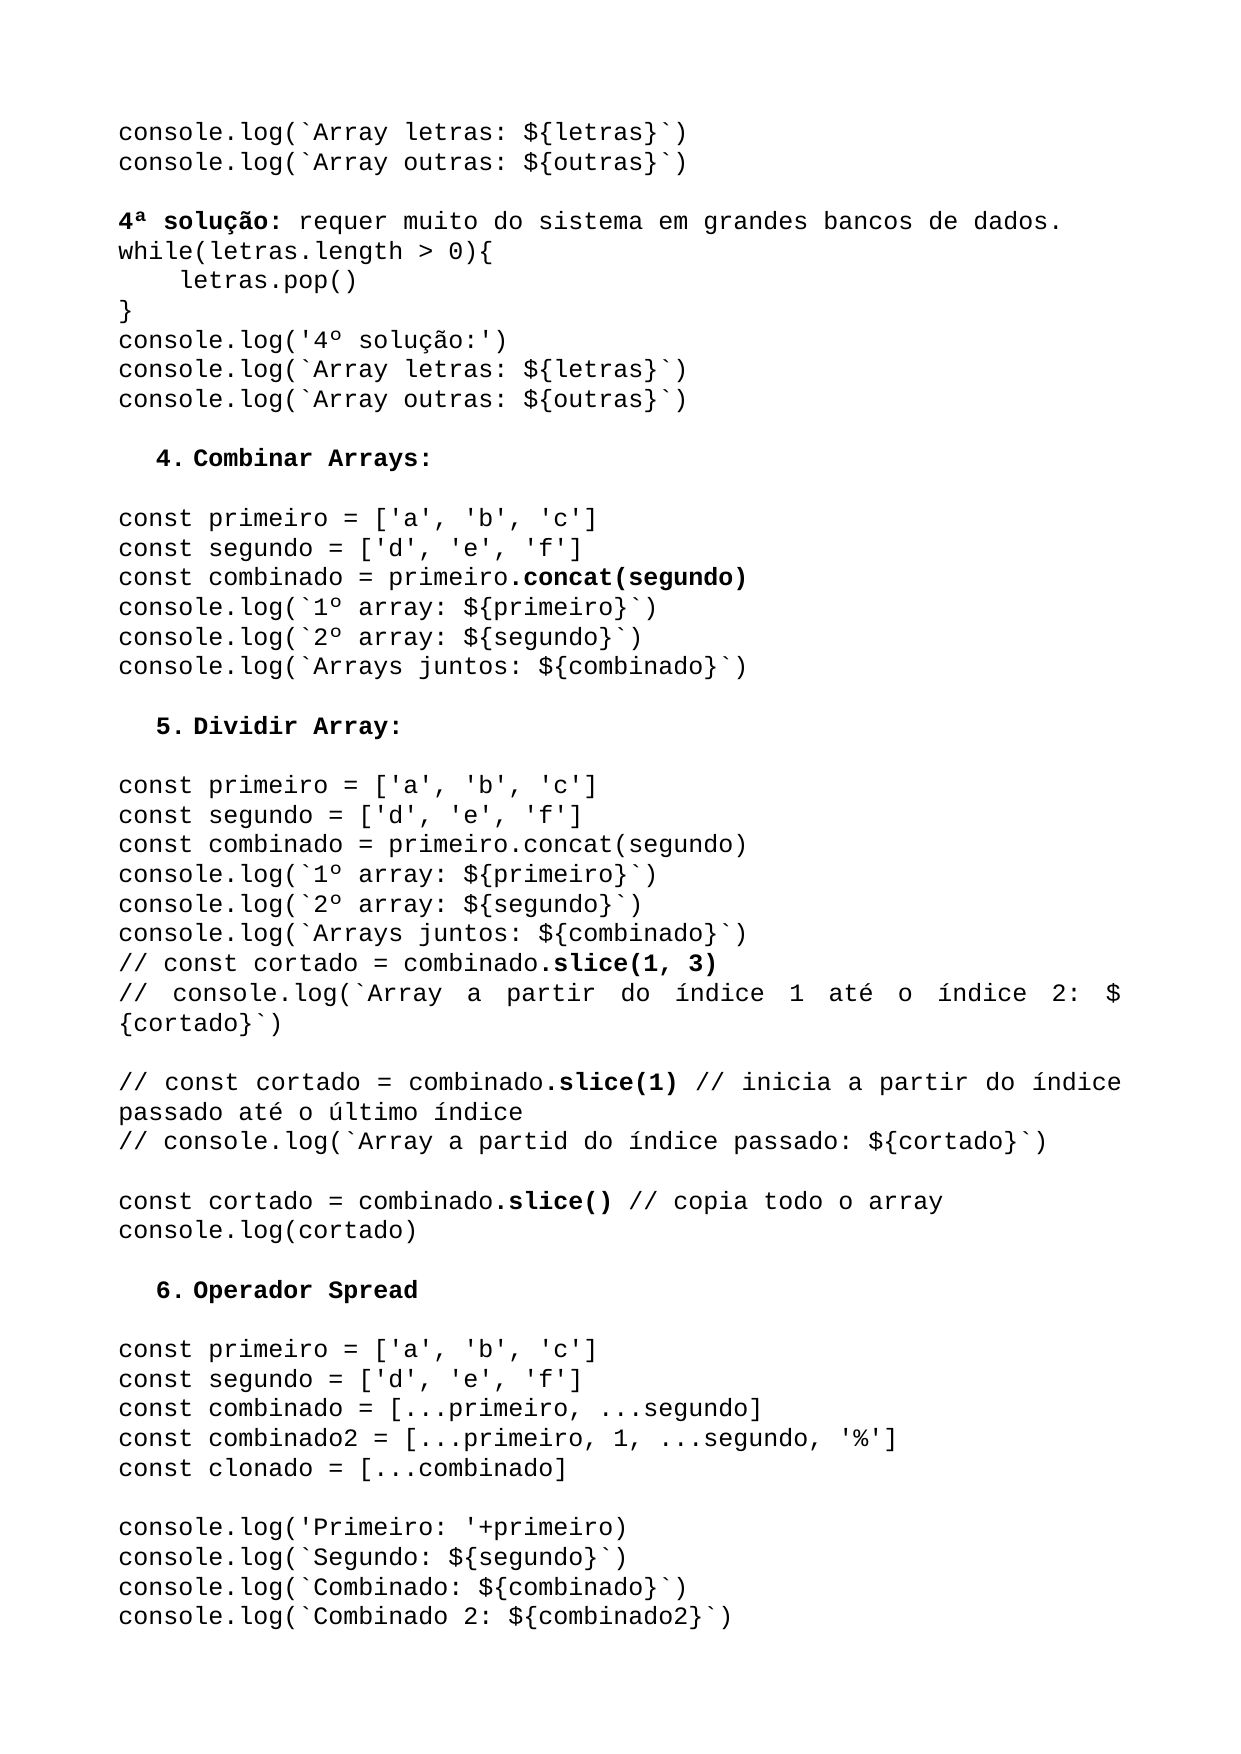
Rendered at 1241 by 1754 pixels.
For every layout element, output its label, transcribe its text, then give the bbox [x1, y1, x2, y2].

text console.log(`1º array: ${primeiro}`) [118, 593, 1122, 623]
text console.log(`1º array: ${primeiro}`) [118, 860, 1122, 890]
text console.log(`Combinado 2: ${combinado2}`) [118, 1602, 1122, 1632]
text } [118, 296, 1122, 326]
text const segundo = ['d', 'e', 'f'] [118, 801, 1122, 831]
text console.log(`Arrays juntos: ${combinado}`) [118, 652, 1122, 682]
list Combinar Arrays: [156, 445, 1122, 474]
list Operador Spread [156, 1276, 1122, 1306]
text // const cortado = combinado.slice(1, 3) [118, 949, 1122, 979]
text letras.pop() [118, 267, 1122, 296]
text const segundo = ['d', 'e', 'f'] [118, 534, 1122, 563]
text // console.log(`Array a partid do índice passado: ${cortado}`) [118, 1127, 1122, 1157]
text // const cortado = combinado.slice(1) // inicia a partir do índice passado até o último índice [118, 1068, 1122, 1127]
text const combinado2 = [...primeiro, 1, ...segundo, '%'] [118, 1424, 1122, 1454]
list Dividir Array: [156, 712, 1122, 742]
text console.log(cortado) [118, 1217, 1122, 1246]
text console.log(`Combinado: ${combinado}`) [118, 1573, 1122, 1602]
text console.log('Primeiro: '+primeiro) [118, 1513, 1122, 1543]
text const combinado = primeiro.concat(segundo) [118, 831, 1122, 860]
text while(letras.length > 0){ [118, 237, 1122, 267]
text console.log(`Array letras: ${letras}`) [118, 118, 1122, 148]
text const primeiro = ['a', 'b', 'c'] [118, 1335, 1122, 1365]
text const combinado = [...primeiro, ...segundo] [118, 1395, 1122, 1424]
text const cortado = combinado.slice() // copia todo o array [118, 1187, 1122, 1217]
text const segundo = ['d', 'e', 'f'] [118, 1365, 1122, 1395]
text console.log(`Array letras: ${letras}`) [118, 356, 1122, 385]
text console.log(`Arrays juntos: ${combinado}`) [118, 920, 1122, 949]
text console.log('4º solução:') [118, 326, 1122, 356]
text const primeiro = ['a', 'b', 'c'] [118, 504, 1122, 534]
text console.log(`Array outras: ${outras}`) [118, 385, 1122, 415]
text console.log(`Array outras: ${outras}`) [118, 148, 1122, 177]
text const combinado = primeiro.concat(segundo) [118, 563, 1122, 593]
text const clonado = [...combinado] [118, 1454, 1122, 1484]
text 4ª solução: requer muito do sistema em grandes bancos de dados. [118, 207, 1122, 237]
text console.log(`Segundo: ${segundo}`) [118, 1543, 1122, 1573]
text const primeiro = ['a', 'b', 'c'] [118, 771, 1122, 801]
text console.log(`2º array: ${segundo}`) [118, 623, 1122, 652]
text // console.log(`Array a partir do índice 1 até o índice 2: ${cortado}`) [118, 979, 1122, 1038]
text console.log(`2º array: ${segundo}`) [118, 890, 1122, 920]
